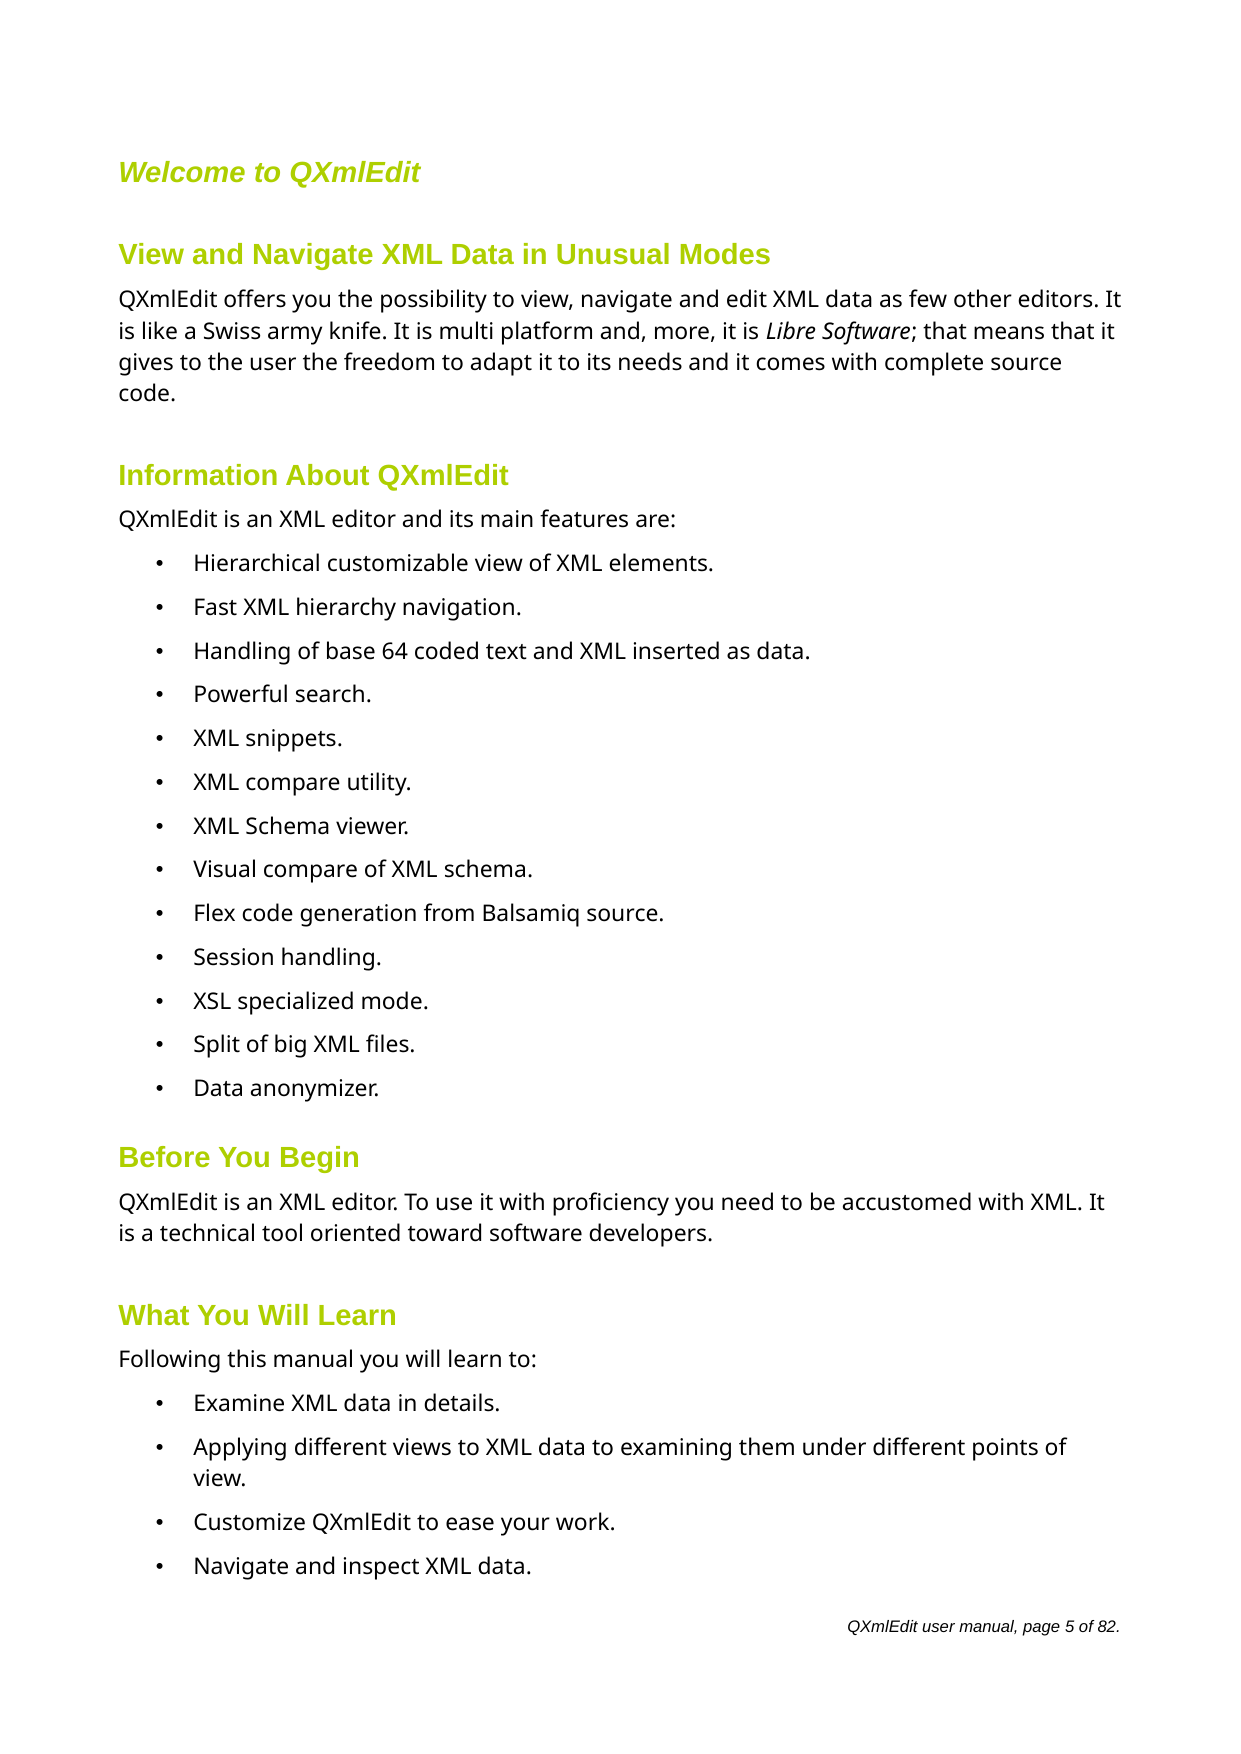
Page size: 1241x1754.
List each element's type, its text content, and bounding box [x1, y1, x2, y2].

list Customize QXmlEdit to ease your work. [156, 1506, 1122, 1537]
subtitle Information About QXmlEdit [118, 457, 1122, 491]
list XSL specialized mode. [156, 985, 1122, 1016]
subtitle What You Will Learn [118, 1297, 1122, 1331]
list Flex code generation from Balsamiq source. [156, 897, 1122, 928]
list XML Schema viewer. [156, 810, 1122, 841]
list Hierarchical customizable view of XML elements. [156, 547, 1122, 578]
list Fast XML hierarchy navigation. [156, 591, 1122, 622]
list XML compare utility. [156, 766, 1122, 797]
list Examine XML data in details. [156, 1387, 1122, 1418]
list Session handling. [156, 941, 1122, 972]
text Following this manual you will learn to: [118, 1343, 1122, 1375]
list Handling of base 64 coded text and XML inserted as data. [156, 635, 1122, 666]
list Navigate and inspect XML data. [156, 1550, 1122, 1581]
subtitle Before You Begin [118, 1140, 1122, 1173]
list Visual compare of XML schema. [156, 853, 1122, 885]
list Data anonymizer. [156, 1072, 1122, 1103]
list Powerful search. [156, 678, 1122, 710]
list Applying different views to XML data to examining them under different points of view. [156, 1431, 1122, 1493]
list XML snippets. [156, 722, 1122, 753]
text QXmlEdit offers you the possibility to view, navigate and edit XML data as few other editors. It is like a Swiss army knife. It is multi platform and, more, it is Libre Software; that means that it gives to the user the freedom to adapt it to its needs and it comes with complete source code. [118, 283, 1122, 408]
text QXmlEdit is an XML editor. To use it with proficiency you need to be accustomed with XML. It is a technical tool oriented toward software developers. [118, 1186, 1122, 1248]
list Split of big XML files. [156, 1028, 1122, 1059]
subtitle Welcome to QXmlEdit [118, 155, 1122, 188]
subtitle View and Navigate XML Data in Unusual Modes [118, 237, 1122, 271]
text QXmlEdit is an XML editor and its main features are: [118, 503, 1122, 535]
